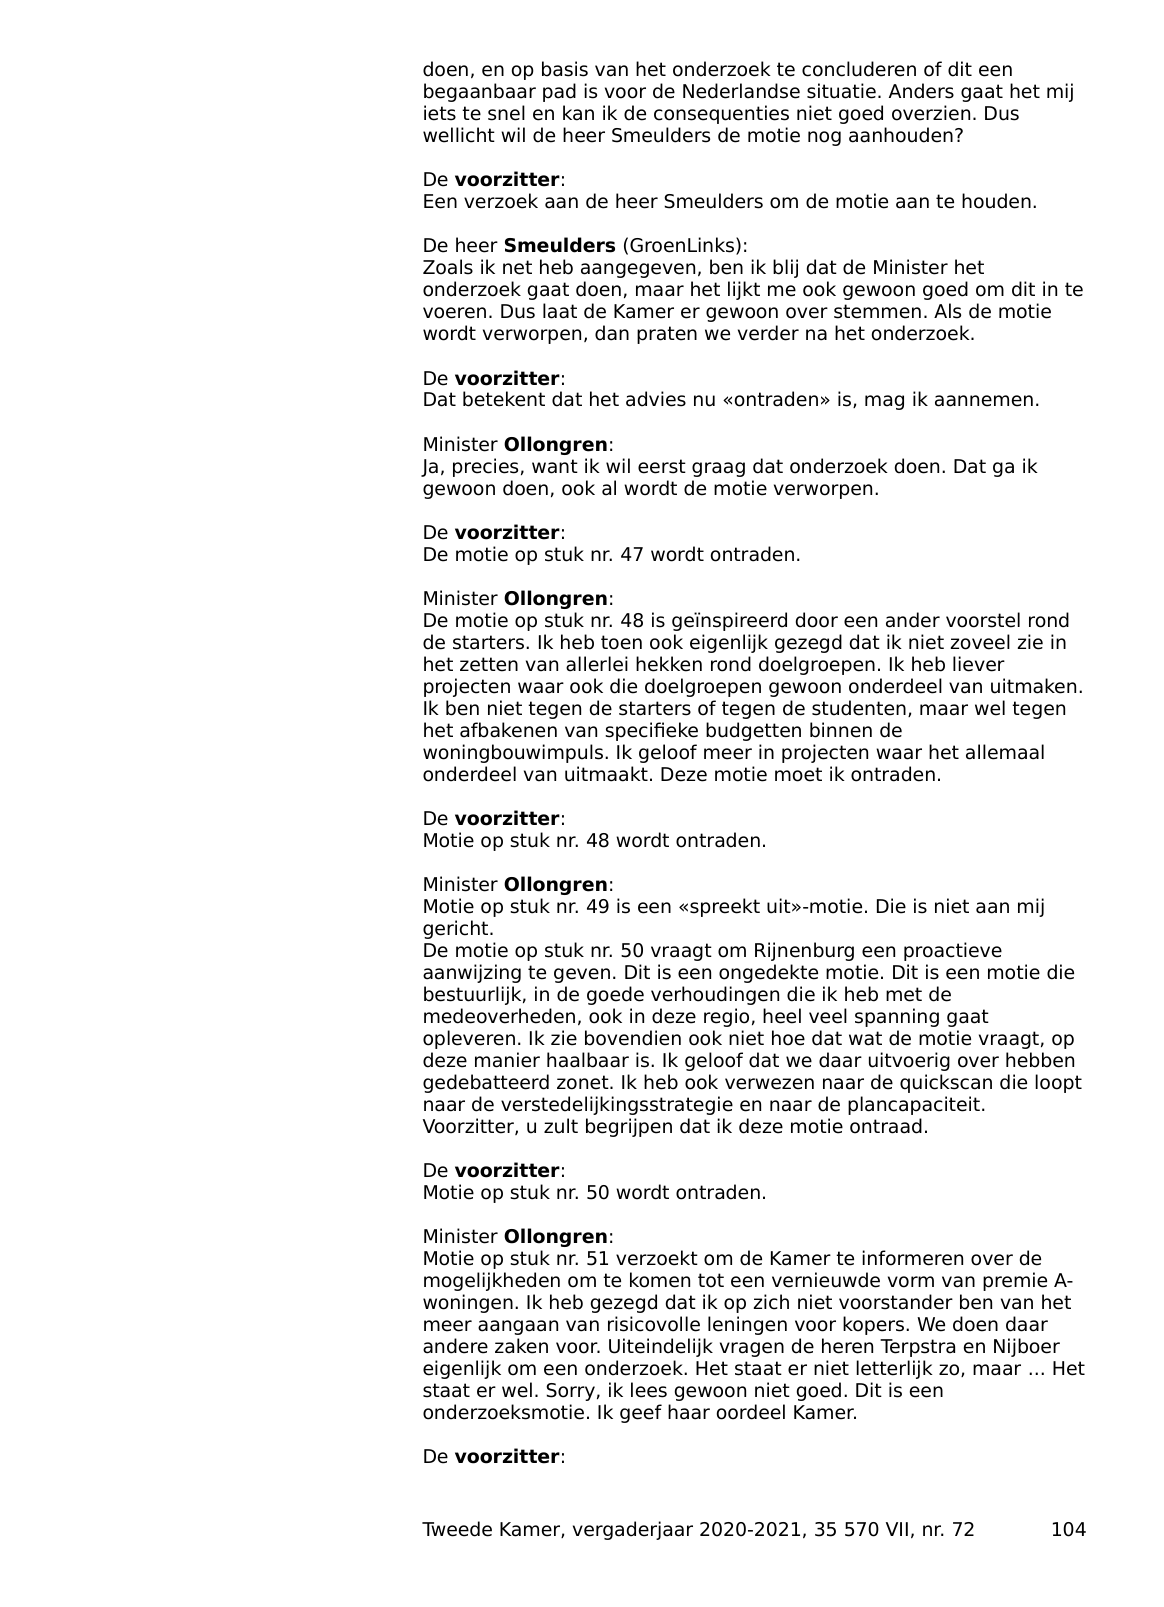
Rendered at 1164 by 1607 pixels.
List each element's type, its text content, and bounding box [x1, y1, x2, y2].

text De motie op stuk nr. 48 is geïnspireerd door een ander voorstel rond de starters. Ik heb toen ook eigenlijk gezegd dat ik niet zoveel zie in het zetten van allerlei hekken rond doelgroepen. Ik heb liever projecten waar ook die doelgroepen gewoon onderdeel van uitmaken. Ik ben niet tegen de starters of tegen de studenten, maar wel tegen het afbakenen van specifieke budgetten binnen de woningbouwimpuls. Ik geloof meer in projecten waar het allemaal onderdeel van uitmaakt. Deze motie moet ik ontraden. [422, 610, 1087, 786]
text Minister Ollongren: [422, 1226, 1087, 1248]
text De motie op stuk nr. 47 wordt ontraden. [422, 544, 1087, 566]
text De voorzitter: [422, 808, 1087, 830]
text De voorzitter: [422, 367, 1087, 389]
text Zoals ik net heb aangegeven, ben ik blij dat de Minister het onderzoek gaat doen, maar het lijkt me ook gewoon goed om dit in te voeren. Dus laat de Kamer er gewoon over stemmen. Als de motie wordt verworpen, dan praten we verder na het onderzoek. [422, 257, 1087, 345]
text Minister Ollongren: [422, 874, 1087, 896]
text Motie op stuk nr. 48 wordt ontraden. [422, 830, 1087, 852]
text De motie op stuk nr. 50 vraagt om Rijnenburg een proactieve aanwijzing te geven. Dit is een ongedekte motie. Dit is een motie die bestuurlijk, in de goede verhoudingen die ik heb met de medeoverheden, ook in deze regio, heel veel spanning gaat opleveren. Ik zie bovendien ook niet hoe dat wat de motie vraagt, op deze manier haalbaar is. Ik geloof dat we daar uitvoerig over hebben gedebatteerd zonet. Ik heb ook verwezen naar de quickscan die loopt naar de verstedelijkingsstrategie en naar de plancapaciteit. Voorzitter, u zult begrijpen dat ik deze motie ontraad. [422, 940, 1087, 1138]
text Een verzoek aan de heer Smeulders om de motie aan te houden. [422, 191, 1087, 213]
text Dat betekent dat het advies nu «ontraden» is, mag ik aannemen. [422, 389, 1087, 411]
text De voorzitter: [422, 169, 1087, 191]
text De heer Smeulders (GroenLinks): [422, 235, 1087, 257]
text Ja, precies, want ik wil eerst graag dat onderzoek doen. Dat ga ik gewoon doen, ook al wordt de motie verworpen. [422, 456, 1087, 499]
text doen, en op basis van het onderzoek te concluderen of dit een begaanbaar pad is voor de Nederlandse situatie. Anders gaat het mij iets te snel en kan ik de consequenties niet goed overzien. Dus wellicht wil de heer Smeulders de motie nog aanhouden? [422, 59, 1087, 147]
text Minister Ollongren: [422, 433, 1087, 456]
text De voorzitter: [422, 1160, 1087, 1182]
text Minister Ollongren: [422, 588, 1087, 610]
text Motie op stuk nr. 51 verzoekt om de Kamer te informeren over de mogelijkheden om te komen tot een vernieuwde vorm van premie A-woningen. Ik heb gezegd dat ik op zich niet voorstander ben van het meer aangaan van risicovolle leningen voor kopers. We doen daar andere zaken voor. Uiteindelijk vragen de heren Terpstra en Nijboer eigenlijk om een onderzoek. Het staat er niet letterlijk zo, maar ... Het staat er wel. Sorry, ik lees gewoon niet goed. Dit is een onderzoeksmotie. Ik geef haar oordeel Kamer. [422, 1248, 1087, 1424]
text De voorzitter: [422, 522, 1087, 544]
text Motie op stuk nr. 50 wordt ontraden. [422, 1182, 1087, 1204]
text De voorzitter: [422, 1446, 1087, 1468]
text Motie op stuk nr. 49 is een «spreekt uit»-motie. Die is niet aan mij gericht. [422, 896, 1087, 940]
